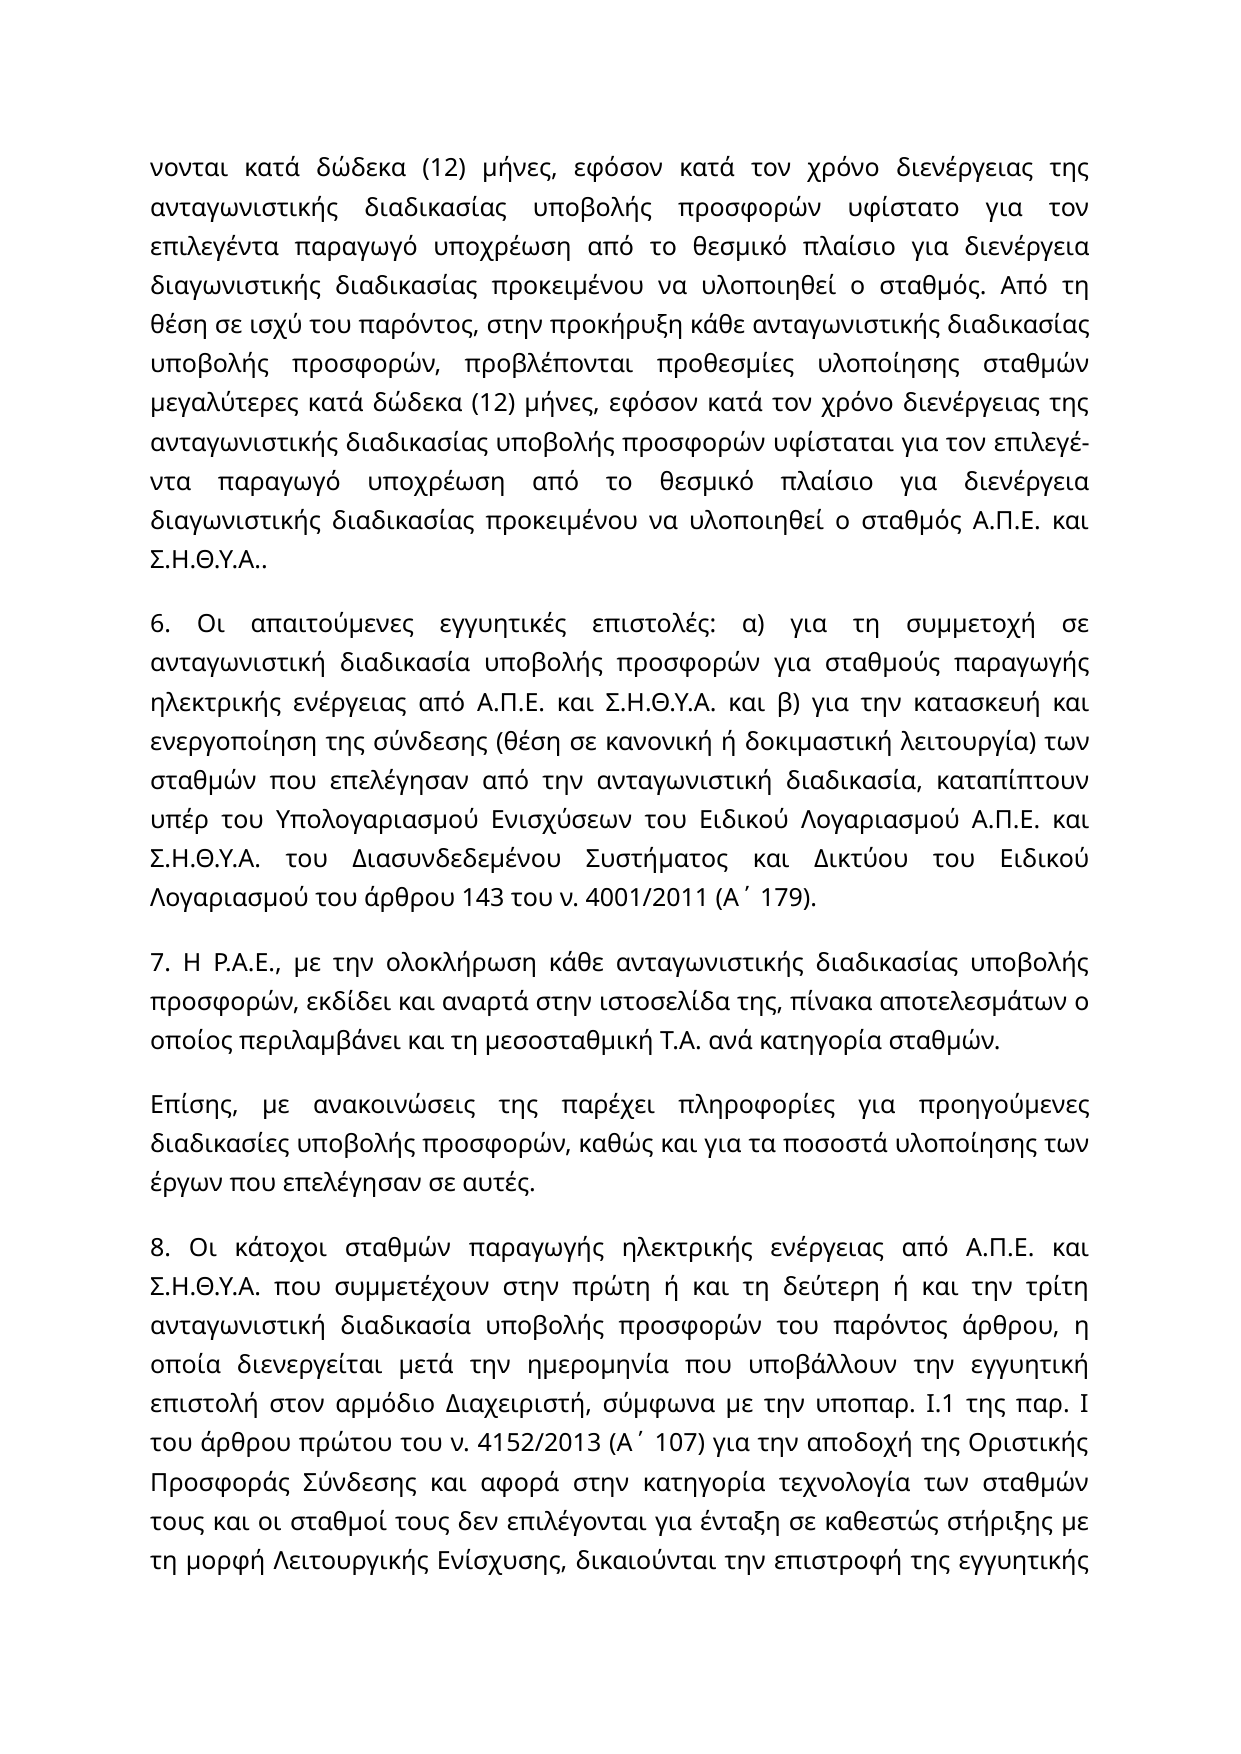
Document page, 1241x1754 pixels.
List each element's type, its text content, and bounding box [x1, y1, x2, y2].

text 7. Η Ρ.Α.Ε., με την ολοκλήρωση κάθε ανταγωνιστικής διαδικασίας υποβολής προσφορών, εκδίδει και αναρτά στην ιστοσελίδα της, πίνακα αποτελεσμάτων ο οποίος περιλαμβάνει και τη μεσοσταθμική Τ.Α. ανά κατηγορία σταθμών. [150, 944, 1090, 1057]
text Επίσης, με ανακοινώσεις της παρέχει πληροφορίες για προηγούμενες διαδικασίες υποβολής προσφορών, καθώς και για τα ποσοστά υλοποίησης των έργων που επελέγησαν σε αυτές. [150, 1087, 1090, 1199]
text νονται κατά δώδεκα (12) μήνες, εφόσον κατά τον χρόνο διενέργειας της ανταγωνιστικής διαδικασίας υποβολής προσφορών υφίστατο για τον επιλεγέντα παραγωγό υποχρέωση από το θεσμικό πλαίσιο για διενέργεια διαγωνιστικής διαδικασίας προκειμένου να υλοποιηθεί ο σταθμός. Από τη θέση σε ισχύ του παρόντος, στην προκήρυξη κάθε ανταγωνιστικής διαδικασίας υποβολής προσφορών, προβλέπονται προθεσμίες υλοποίησης σταθμών μεγαλύτερες κατά δώδεκα (12) μήνες, εφόσον κατά τον χρόνο διενέργειας της ανταγωνιστικής διαδικασίας υποβολής προσφορών υφίσταται για τον επιλεγέ- ντα παραγωγό υποχρέωση από το θεσμικό πλαίσιο για διενέργεια διαγωνιστικής διαδικασίας προκειμένου να υλοποιηθεί ο σταθμός Α.Π.Ε. και Σ.Η.Θ.Υ.Α.. [150, 150, 1090, 576]
text 8. Οι κάτοχοι σταθμών παραγωγής ηλεκτρικής ενέργειας από Α.Π.Ε. και Σ.Η.Θ.Υ.Α. που συμμετέχουν στην πρώτη ή και τη δεύτερη ή και την τρίτη ανταγωνιστική διαδικασία υποβολής προσφορών του παρόντος άρθρου, η οποία διενεργείται μετά την ημερομηνία που υποβάλλουν την εγγυητική επιστολή στον αρμόδιο Διαχειριστή, σύμφωνα με την υποπαρ. Ι.1 της παρ. I του άρθρου πρώτου του ν. 4152/2013 (Α΄ 107) για την αποδοχή της Οριστικής Προσφοράς Σύνδεσης και αφορά στην κατηγορία τεχνολογία των σταθμών τους και οι σταθμοί τους δεν επιλέγονται για ένταξη σε καθεστώς στήριξης με τη μορφή Λειτουργικής Ενίσχυσης, δικαιούνται την επιστροφή της εγγυητικής [150, 1229, 1090, 1577]
text 6. Οι απαιτούμενες εγγυητικές επιστολές: α) για τη συμμετοχή σε ανταγωνιστική διαδικασία υποβολής προσφορών για σταθμούς παραγωγής ηλεκτρικής ενέργειας από Α.Π.Ε. και Σ.Η.Θ.Υ.Α. και β) για την κατασκευή και ενεργοποίηση της σύνδεσης (θέση σε κανονική ή δοκιμαστική λειτουργία) των σταθμών που επελέγησαν από την ανταγωνιστική διαδικασία, καταπίπτουν υπέρ του Υπολογαριασμού Ενισχύσεων του Ειδικού Λογαριασμού Α.Π.Ε. και Σ.Η.Θ.Υ.Α. του Διασυνδεδεμένου Συστήματος και Δικτύου του Ειδικού Λογαριασμού του άρθρου 143 του ν. 4001/2011 (Α΄ 179). [150, 606, 1090, 914]
